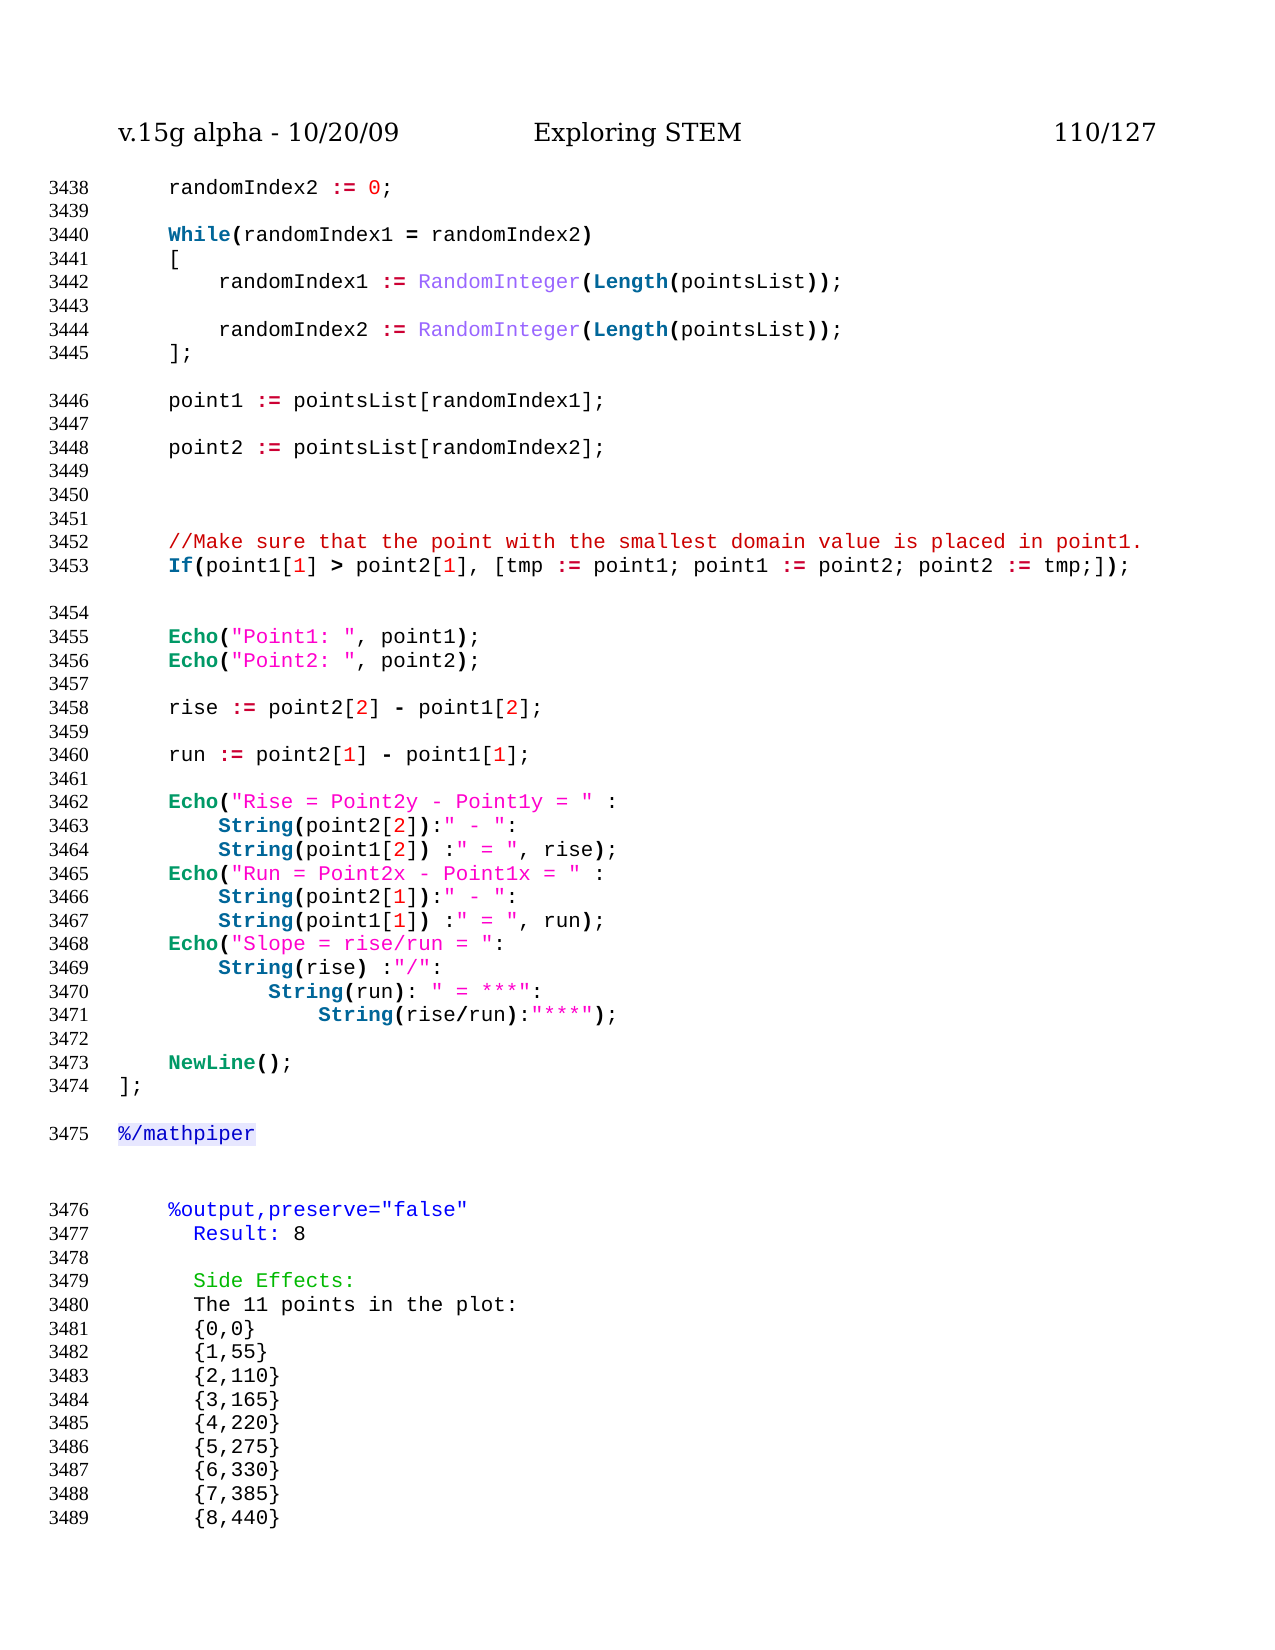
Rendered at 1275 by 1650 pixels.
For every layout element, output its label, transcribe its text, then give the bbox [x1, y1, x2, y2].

text randomIndex1 := RandomInteger(Length(pointsList)); [118, 271, 1157, 295]
text {4,220} [118, 1412, 1157, 1436]
text rise := point2[2] - point1[2]; [118, 697, 1157, 721]
text point2 := pointsList[randomIndex2]; [118, 437, 1157, 461]
text Echo("Rise = Point2y - Point1y = " : [118, 792, 1157, 815]
text String(rise/run):"***"); [118, 1004, 1157, 1028]
text String(point1[2]) :" = ", rise); [118, 839, 1157, 862]
text {2,110} [118, 1365, 1157, 1388]
text {3,165} [118, 1388, 1157, 1412]
text If(point1[1] > point2[1], [tmp := point1; point1 := point2; point2 := tmp;]); [118, 555, 1157, 579]
text Side Effects: [118, 1270, 1157, 1294]
text NewLine(); [118, 1052, 1157, 1075]
text String(rise) :"/": [118, 957, 1157, 981]
text ]; [118, 1075, 1157, 1099]
text Echo("Run = Point2x - Point1x = " : [118, 862, 1157, 886]
text Echo("Slope = rise/run = ": [118, 933, 1157, 957]
text run := point2[1] - point1[1]; [118, 744, 1157, 768]
text The 11 points in the plot: [118, 1294, 1157, 1318]
text ]; [118, 342, 1157, 366]
text {1,55} [118, 1341, 1157, 1365]
text randomIndex2 := RandomInteger(Length(pointsList)); [118, 319, 1157, 342]
text String(point2[2]):" - ": [118, 815, 1157, 839]
text {6,330} [118, 1459, 1157, 1483]
text While(randomIndex1 = randomIndex2) [118, 224, 1157, 248]
text point1 := pointsList[randomIndex1]; [118, 389, 1157, 413]
text {7,385} [118, 1483, 1157, 1507]
text %/mathpiper [118, 1123, 1157, 1146]
text String(point1[1]) :" = ", run); [118, 910, 1157, 933]
text [ [118, 248, 1157, 271]
text {0,0} [118, 1318, 1157, 1341]
text randomIndex2 := 0; [118, 177, 1157, 200]
text {5,275} [118, 1436, 1157, 1459]
text Echo("Point1: ", point1); [118, 626, 1157, 650]
text {8,440} [118, 1507, 1157, 1530]
text //Make sure that the point with the smallest domain value is placed in point1. [118, 531, 1157, 555]
text String(run): " = ***": [118, 981, 1157, 1004]
text Echo("Point2: ", point2); [118, 650, 1157, 673]
text %output,preserve="false" [118, 1199, 1157, 1223]
text String(point2[1]):" - ": [118, 886, 1157, 910]
text Result: 8 [118, 1223, 1157, 1247]
